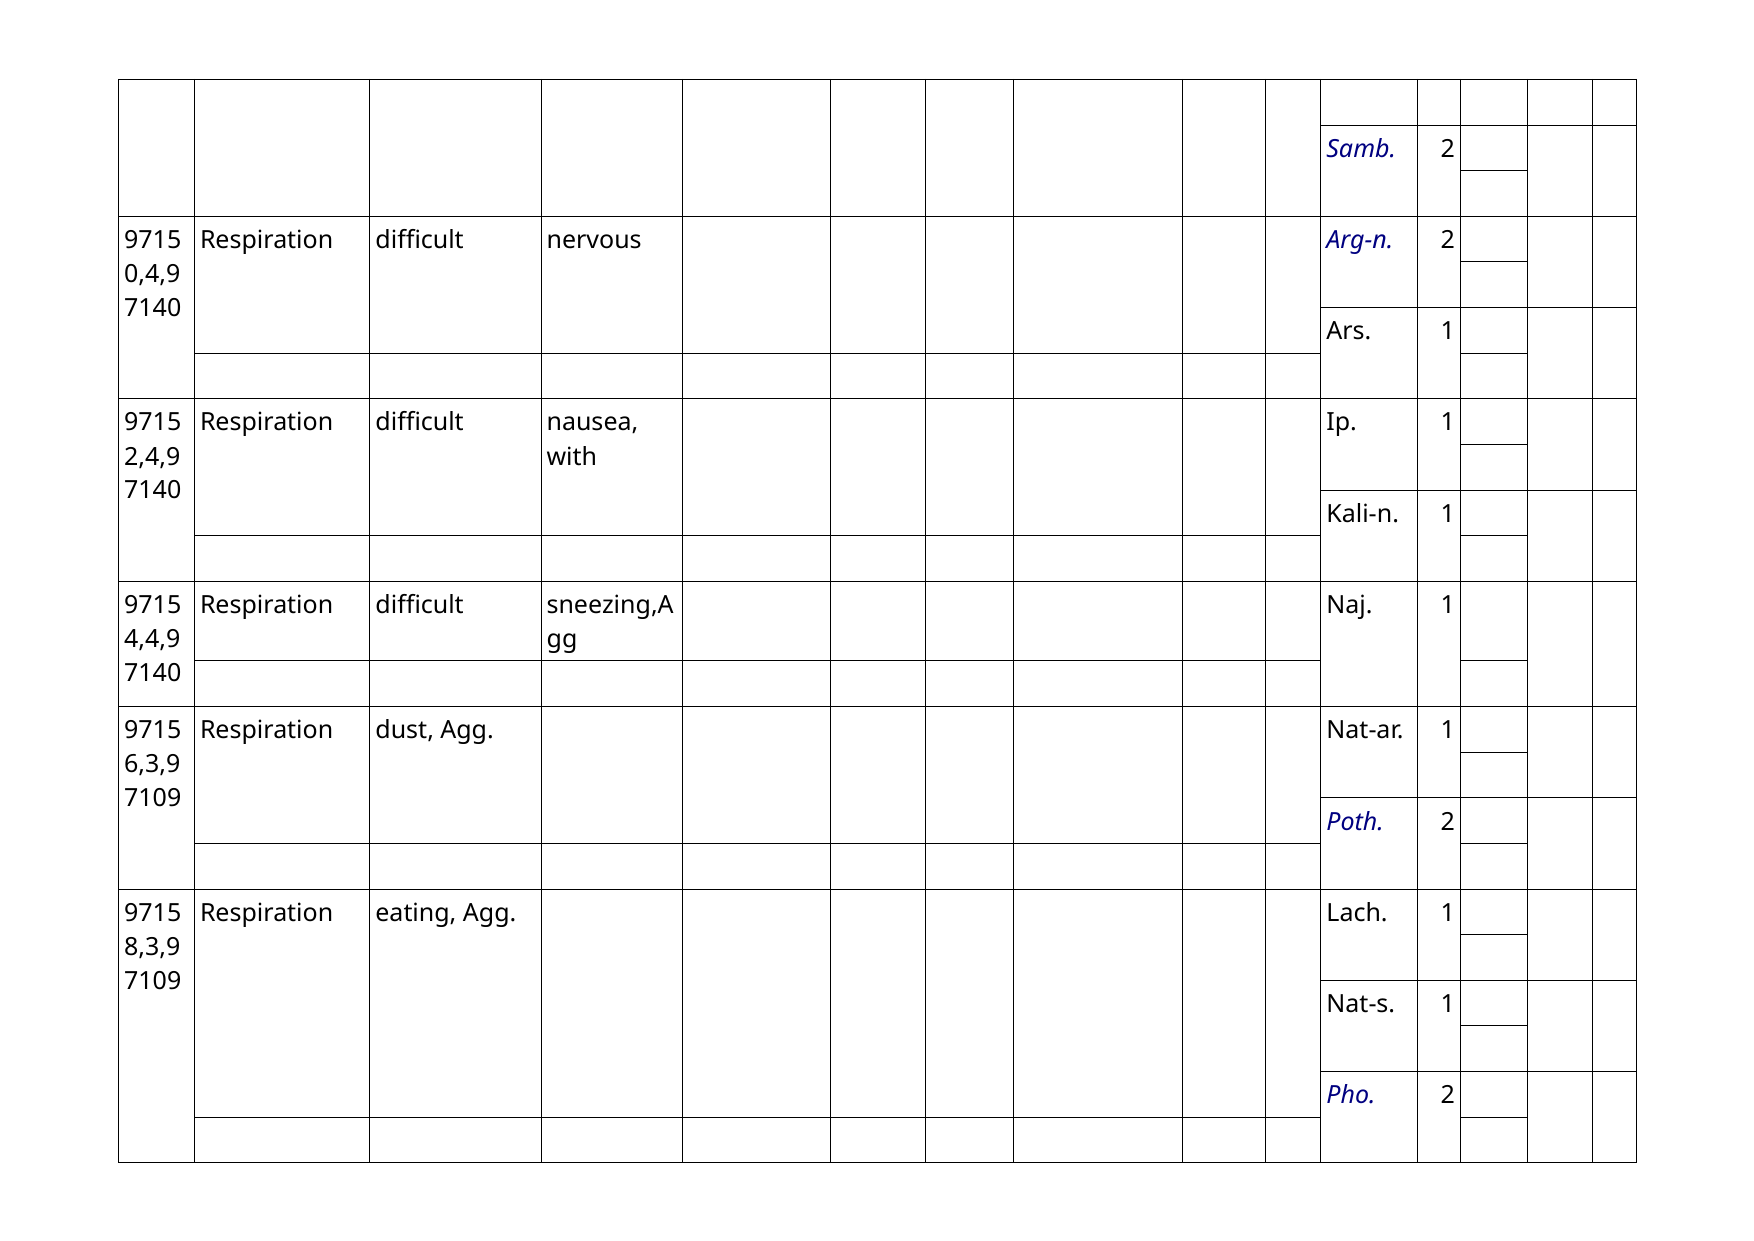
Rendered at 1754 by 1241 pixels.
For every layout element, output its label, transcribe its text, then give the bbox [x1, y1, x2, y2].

table_cell difficult [370, 399, 541, 535]
table_cell [542, 1118, 682, 1162]
table_cell [1266, 661, 1320, 706]
table_cell [926, 890, 1013, 1117]
table_cell [1593, 126, 1636, 216]
table_cell [1014, 844, 1182, 888]
table_cell [831, 844, 925, 888]
table_cell [1593, 80, 1636, 124]
table_cell [1183, 1118, 1265, 1162]
table_cell [1593, 798, 1636, 888]
table_cell [1461, 491, 1527, 535]
table_cell [1461, 661, 1527, 706]
table_cell [926, 661, 1013, 706]
table_cell [1461, 354, 1527, 398]
table_cell [1528, 399, 1592, 489]
table_cell [195, 354, 369, 398]
table_cell [1461, 890, 1527, 934]
table_cell [1461, 445, 1527, 489]
table_cell 2 [1418, 1072, 1460, 1162]
table_cell [683, 707, 830, 843]
table_cell 1 [1418, 890, 1460, 980]
table_cell [1266, 582, 1320, 660]
table_cell [1266, 890, 1320, 1117]
table_cell [926, 844, 1013, 888]
table_cell [1183, 582, 1265, 660]
table_cell difficult [370, 582, 541, 660]
table_cell [1461, 262, 1527, 307]
table_cell [1593, 217, 1636, 307]
table_cell [1461, 753, 1527, 797]
table_cell Respiration [195, 890, 369, 1117]
table_cell [1014, 707, 1182, 843]
table_cell Nat-ar. [1321, 707, 1417, 797]
table_cell 1 [1418, 582, 1460, 706]
table_cell [1461, 798, 1527, 843]
table_cell [1014, 1118, 1182, 1162]
table_cell [1593, 890, 1636, 980]
table_cell [831, 354, 925, 398]
table_cell [195, 661, 369, 706]
table_cell [1528, 80, 1592, 124]
table_cell Lach. [1321, 890, 1417, 980]
table_cell [1266, 844, 1320, 888]
table_cell [1461, 707, 1527, 752]
table_cell [926, 1118, 1013, 1162]
table_cell Respiration [195, 217, 369, 353]
table_cell [683, 80, 830, 216]
table_cell [831, 707, 925, 843]
table_cell [1183, 707, 1265, 843]
table_cell [370, 844, 541, 888]
table_cell [1014, 582, 1182, 660]
table_cell Respiration [195, 582, 369, 660]
table_cell [195, 80, 369, 216]
table_cell difficult [370, 217, 541, 353]
table_cell nervous [542, 217, 682, 353]
table_cell dust, Agg. [370, 707, 541, 843]
table_cell [1014, 536, 1182, 581]
table_cell [831, 399, 925, 535]
table_cell [831, 536, 925, 581]
table_cell [1528, 890, 1592, 980]
table_cell [542, 844, 682, 888]
table_cell Ip. [1321, 399, 1417, 489]
table_cell [1266, 1118, 1320, 1162]
table_cell [370, 536, 541, 581]
table_cell Nat-s. [1321, 981, 1417, 1071]
table_cell [926, 354, 1013, 398]
table_cell 97152,4,97140 [119, 399, 194, 581]
table_cell [1528, 582, 1592, 706]
table_cell [542, 707, 682, 843]
table_cell [683, 399, 830, 535]
table_cell [1461, 1118, 1527, 1162]
table_cell [1014, 217, 1182, 353]
table_cell [195, 536, 369, 581]
table_cell [1528, 217, 1592, 307]
table_cell [370, 354, 541, 398]
table_cell [683, 1118, 830, 1162]
table_cell 97158,3,97109 [119, 890, 194, 1162]
table_cell [1461, 536, 1527, 581]
table_cell Poth. [1321, 798, 1417, 888]
table_cell Naj. [1321, 582, 1417, 706]
table_cell [683, 844, 830, 888]
table_cell [1014, 890, 1182, 1117]
table_cell [1528, 126, 1592, 216]
table_cell [1014, 399, 1182, 535]
table_cell [1593, 582, 1636, 706]
table_cell eating, Agg. [370, 890, 541, 1117]
table_cell Samb. [1321, 126, 1417, 216]
table_cell [1266, 217, 1320, 353]
table_cell [1266, 80, 1320, 216]
table_cell [831, 661, 925, 706]
table_cell [1461, 582, 1527, 660]
table_cell [1266, 536, 1320, 581]
table_cell Ars. [1321, 308, 1417, 398]
table_cell [1593, 707, 1636, 797]
table_cell [1461, 399, 1527, 444]
table_cell [1418, 80, 1460, 124]
table_cell [1183, 399, 1265, 535]
table_cell [542, 536, 682, 581]
table_cell [195, 1118, 369, 1162]
table_cell [1461, 1026, 1527, 1071]
table_cell [1528, 707, 1592, 797]
table_cell [1593, 1072, 1636, 1162]
table_cell [683, 582, 830, 660]
table_cell [1528, 491, 1592, 581]
table_cell [1461, 217, 1527, 261]
table_cell [1593, 308, 1636, 398]
table_cell [370, 661, 541, 706]
table_cell [1183, 80, 1265, 216]
table_cell 1 [1418, 308, 1460, 398]
table_cell Respiration [195, 707, 369, 843]
table_cell [1183, 844, 1265, 888]
table_cell [683, 661, 830, 706]
table_cell [1183, 536, 1265, 581]
table_cell [1014, 661, 1182, 706]
table_cell [1461, 80, 1527, 124]
table_cell [1014, 80, 1182, 216]
table_cell [542, 890, 682, 1117]
table_cell [1183, 217, 1265, 353]
table_cell Kali-n. [1321, 491, 1417, 581]
table_cell 2 [1418, 126, 1460, 216]
table_cell 97156,3,97109 [119, 707, 194, 888]
table_cell [1461, 981, 1527, 1025]
table_cell Arg-n. [1321, 217, 1417, 307]
table_cell Respiration [195, 399, 369, 535]
table_cell [370, 1118, 541, 1162]
table_cell [1461, 844, 1527, 888]
table_cell [831, 1118, 925, 1162]
table_cell [831, 582, 925, 660]
table_cell [1528, 1072, 1592, 1162]
table_cell Pho. [1321, 1072, 1417, 1162]
table_cell [119, 80, 194, 216]
table_cell [1528, 308, 1592, 398]
table_cell sneezing,Agg [542, 582, 682, 660]
table_cell nausea, with [542, 399, 682, 535]
table_cell [1528, 798, 1592, 888]
table_cell [542, 661, 682, 706]
table_cell 2 [1418, 217, 1460, 307]
table_cell 2 [1418, 798, 1460, 888]
table_cell 1 [1418, 981, 1460, 1071]
table_cell [1266, 707, 1320, 843]
table_cell [1461, 935, 1527, 980]
table_cell [1266, 399, 1320, 535]
table_cell [926, 399, 1013, 535]
table_cell [1528, 981, 1592, 1071]
table_cell [831, 80, 925, 216]
table_cell [542, 80, 682, 216]
table_cell [926, 707, 1013, 843]
table_cell [1321, 80, 1417, 124]
table_cell [683, 354, 830, 398]
table_cell [1593, 981, 1636, 1071]
table_cell [683, 536, 830, 581]
table_cell [370, 80, 541, 216]
table_cell [1183, 890, 1265, 1117]
table_cell [683, 890, 830, 1117]
table_cell 1 [1418, 707, 1460, 797]
table_cell [1461, 308, 1527, 353]
table_cell [926, 80, 1013, 216]
table_cell [683, 217, 830, 353]
table_cell [1183, 661, 1265, 706]
table_cell [1266, 354, 1320, 398]
table_cell [1014, 354, 1182, 398]
table_cell 97154,4,97140 [119, 582, 194, 706]
table_cell [195, 844, 369, 888]
table_cell [1461, 171, 1527, 216]
table_cell [542, 354, 682, 398]
table_cell 1 [1418, 399, 1460, 489]
table_cell [831, 890, 925, 1117]
table_cell 97150,4,97140 [119, 217, 194, 398]
table_cell 1 [1418, 491, 1460, 581]
table_cell [1593, 491, 1636, 581]
table_cell [1461, 1072, 1527, 1117]
table_cell [1461, 126, 1527, 170]
table_cell [926, 582, 1013, 660]
table_cell [926, 536, 1013, 581]
table_cell [831, 217, 925, 353]
table_cell [1593, 399, 1636, 489]
table_cell [1183, 354, 1265, 398]
table_cell [926, 217, 1013, 353]
